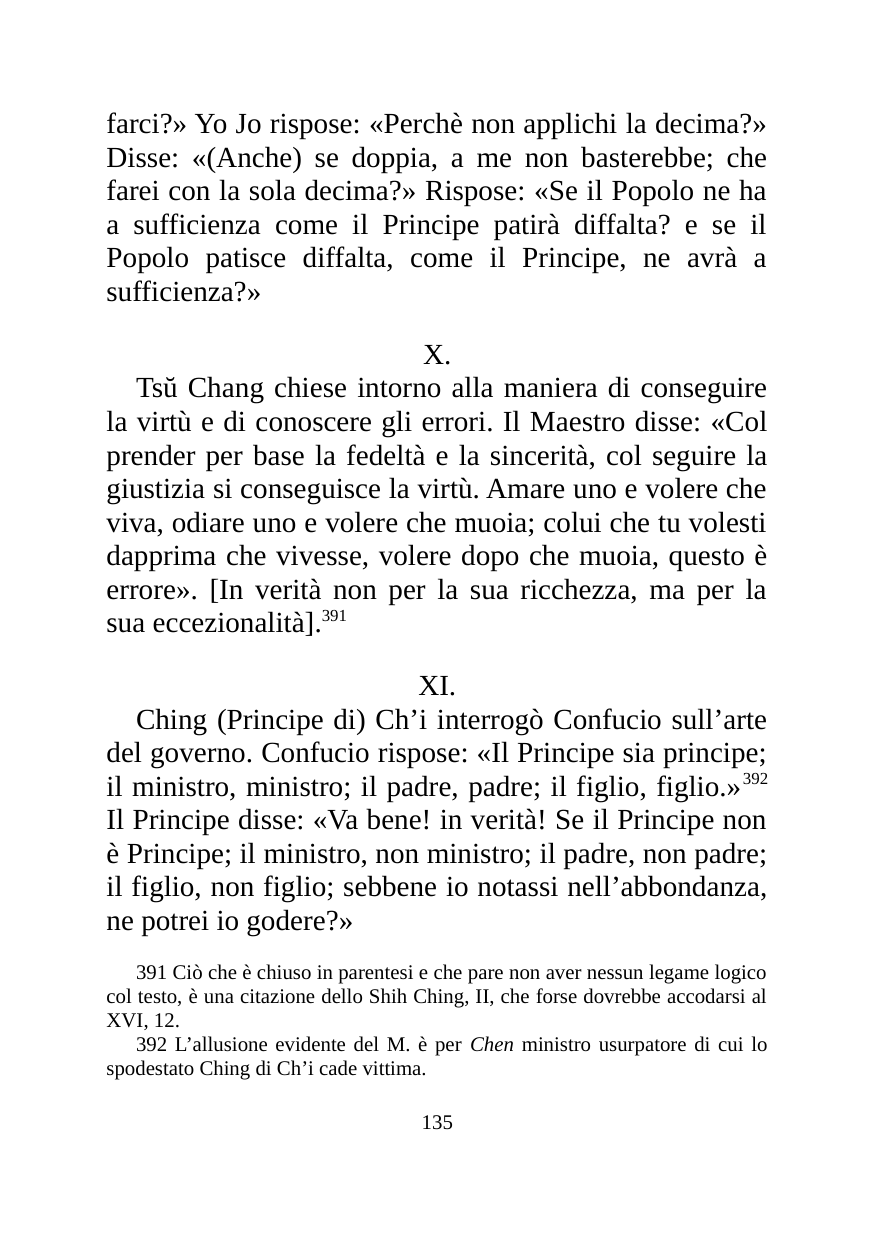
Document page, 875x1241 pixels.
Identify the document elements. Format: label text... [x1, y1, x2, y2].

text L’allusione evidente del M. è per Chen ministro usurpatore di cui lo spodestato Ching di Ch’i cade vittima. [106, 1032, 768, 1080]
text Ciò che è chiuso in parentesi e che pare non aver nessun legame logico col testo, è una citazione dello Shih Ching, II, che forse dovrebbe accodarsi al XVI, 12. [106, 960, 768, 1032]
text Tsŭ Chang chiese intorno alla maniera di conseguire la virtù e di conoscere gli errori. Il Maestro disse: «Col prender per base la fedeltà e la sincerità, col seguire la giustizia si conseguisce la virtù. Amare uno e volere che viva, odiare uno e volere che muoia; colui che tu volesti dapprima che vivesse, volere dopo che muoia, questo è errore». [In verità non per la sua ricchezza, ma per la sua eccezionalità]. [106, 371, 768, 639]
text Ching (Principe di) Ch’i interrogò Confucio sull’arte del governo. Confucio rispose: «Il Principe sia principe; il ministro, ministro; il padre, padre; il figlio, figlio.» Il Principe disse: «Va bene! in verità! Se il Principe non è Principe; il ministro, non ministro; il padre, non padre; il figlio, non figlio; sebbene io notassi nell’abbondanza, ne potrei io godere?» [106, 702, 768, 937]
text XI. [106, 668, 768, 702]
text X. [106, 337, 768, 371]
text farci?» Yo Jo rispose: «Perchè non applichi la decima?» Disse: «(Anche) se doppia, a me non basterebbe; che farei con la sola decima?» Rispose: «Se il Popolo ne ha a sufficienza come il Principe patirà diffalta? e se il Popolo patisce diffalta, come il Principe, ne avrà a sufficienza?» [106, 106, 768, 307]
